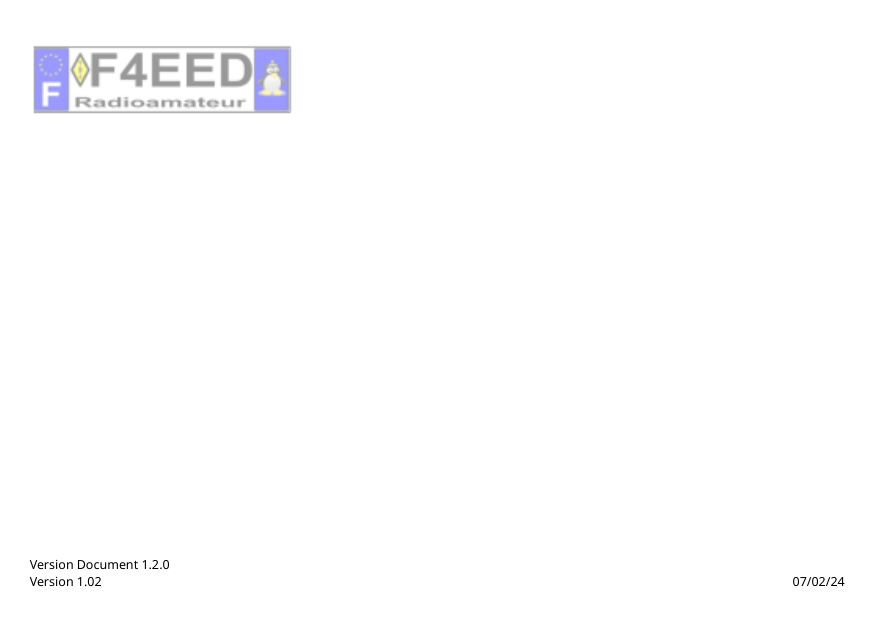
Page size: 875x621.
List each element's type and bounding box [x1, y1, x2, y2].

picture [33, 45, 292, 115]
